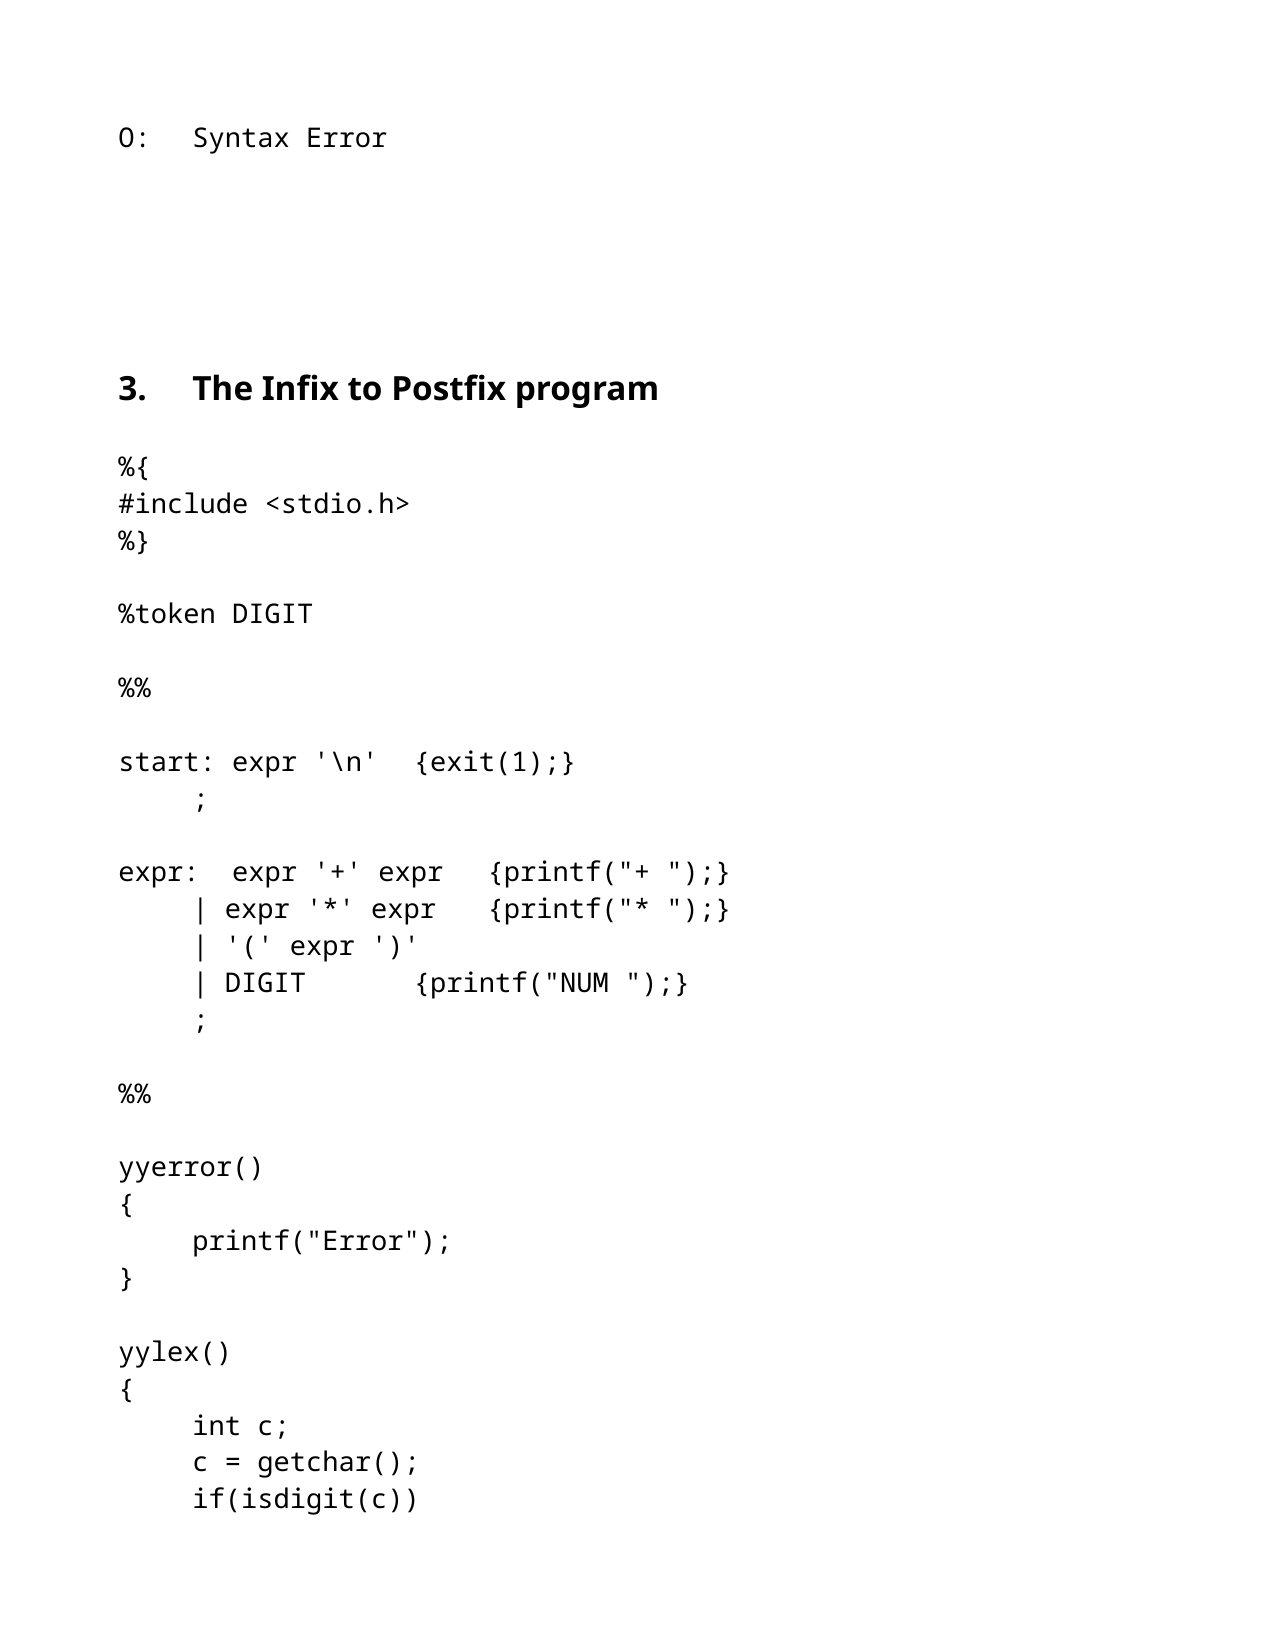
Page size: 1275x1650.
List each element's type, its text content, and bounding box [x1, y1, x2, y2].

text c = getchar(); [118, 1443, 1157, 1480]
text { [118, 1185, 1157, 1222]
text %% [118, 1074, 1157, 1111]
text #include <stdio.h> [118, 484, 1157, 521]
text %{ [118, 447, 1157, 484]
text | DIGIT {printf("NUM ");} [118, 963, 1157, 1000]
text yyerror() [118, 1148, 1157, 1185]
text %% [118, 668, 1157, 705]
text { [118, 1369, 1157, 1406]
text expr: expr '+' expr {printf("+ ");} [118, 853, 1157, 890]
text O: Syntax Error [118, 118, 1157, 155]
text if(isdigit(c)) [118, 1480, 1157, 1517]
text %} [118, 521, 1157, 558]
text start: expr '\n' {exit(1);} [118, 742, 1157, 779]
text ; [118, 1000, 1157, 1037]
text 3. The Infix to Postfix program [118, 365, 1157, 410]
text | '(' expr ')' [118, 927, 1157, 963]
text printf("Error"); [118, 1222, 1157, 1258]
text yylex() [118, 1332, 1157, 1369]
text ; [118, 779, 1157, 816]
text int c; [118, 1406, 1157, 1443]
text } [118, 1258, 1157, 1295]
text | expr '*' expr {printf("* ");} [118, 890, 1157, 927]
text %token DIGIT [118, 595, 1157, 632]
